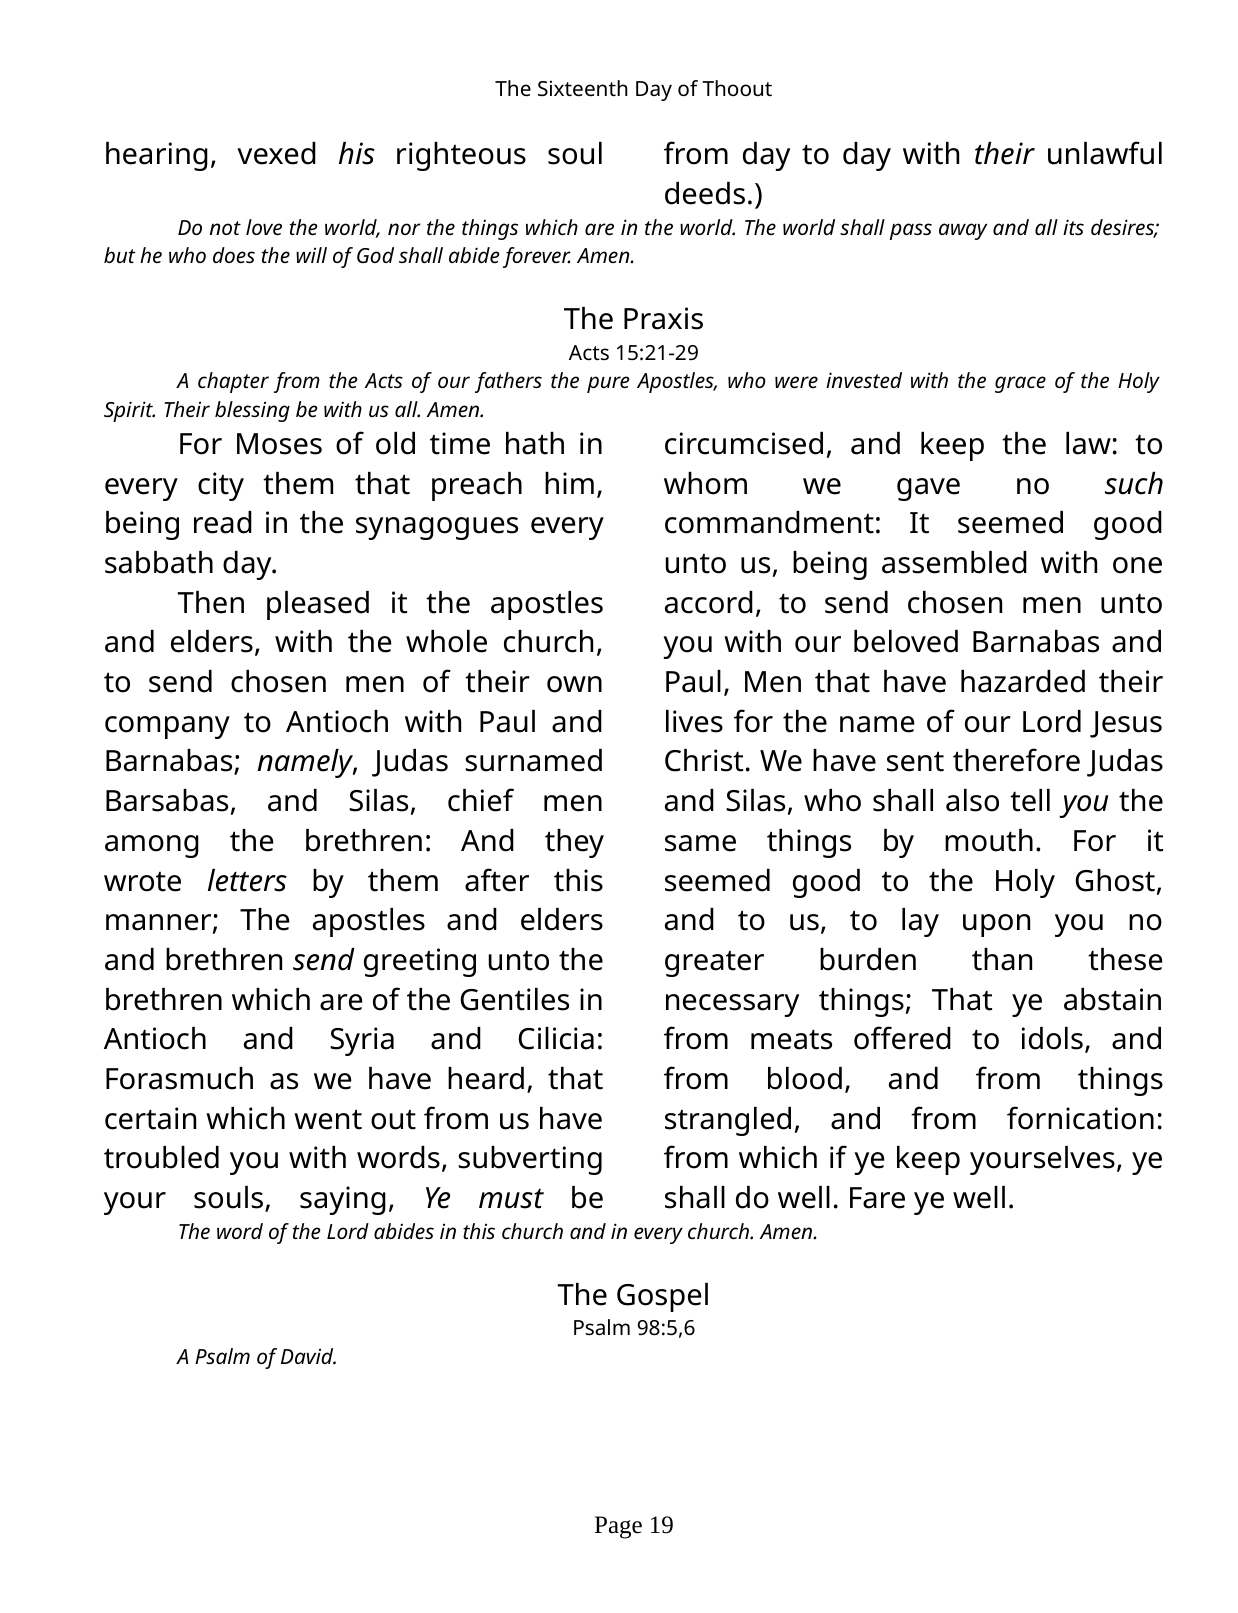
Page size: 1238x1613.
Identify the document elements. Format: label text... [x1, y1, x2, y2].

text Do not love the world, nor the things which are in the world. The world shall pass away and all its desires; but he who does the will of God shall abide forever. Amen. [103, 213, 1164, 270]
text The Praxis [103, 298, 1164, 338]
text The Gospel [103, 1274, 1164, 1313]
text A chapter from the Acts of our fathers the pure Apostles, who were invested with the grace of the Holy Spirit. Their blessing be with us all. Amen. [103, 366, 1164, 423]
text Acts 15:21-29 [103, 338, 1164, 366]
text The word of the Lord abides in this church and in every church. Amen. [103, 1217, 1164, 1245]
text Psalm 98:5,6 [103, 1313, 1164, 1342]
text circumcised, and keep the law: to whom we gave no such commandment: It seemed good unto us, being assembled with one accord, to send chosen men unto you with our beloved Barnabas and Paul, Men that have hazarded their lives for the name of our Lord Jesus Christ. We have sent therefore Judas and Silas, who shall also tell you the same things by mouth. For it seemed good to the Holy Ghost, and to us, to lay upon you no greater burden than these necessary things; That ye abstain from meats offered to idols, and from blood, and from things strangled, and from fornication: from which if ye keep yourselves, ye shall do well. Fare ye well. [663, 423, 1164, 1217]
text The Sixteenth Day of Thoout [102, 74, 1165, 102]
text A Psalm of David. [103, 1342, 1164, 1370]
text Then pleased it the apostles and elders, with the whole church, to send chosen men of their own company to Antioch with Paul and Barnabas; namely, Judas surnamed Barsabas, and Silas, chief men among the brethren: And they wrote letters by them after this manner; The apostles and elders and brethren send greeting unto the brethren which are of the Gentiles in Antioch and Syria and Cilicia: Forasmuch as we have heard, that certain which went out from us have troubled you with words, subverting your souls, saying, Ye must be [103, 582, 604, 1217]
text hearing, vexed his righteous soul [103, 133, 604, 173]
text from day to day with their unlawful deeds.) [663, 133, 1164, 213]
text For Moses of old time hath in every city them that preach him, being read in the synagogues every sabbath day. [103, 423, 604, 582]
